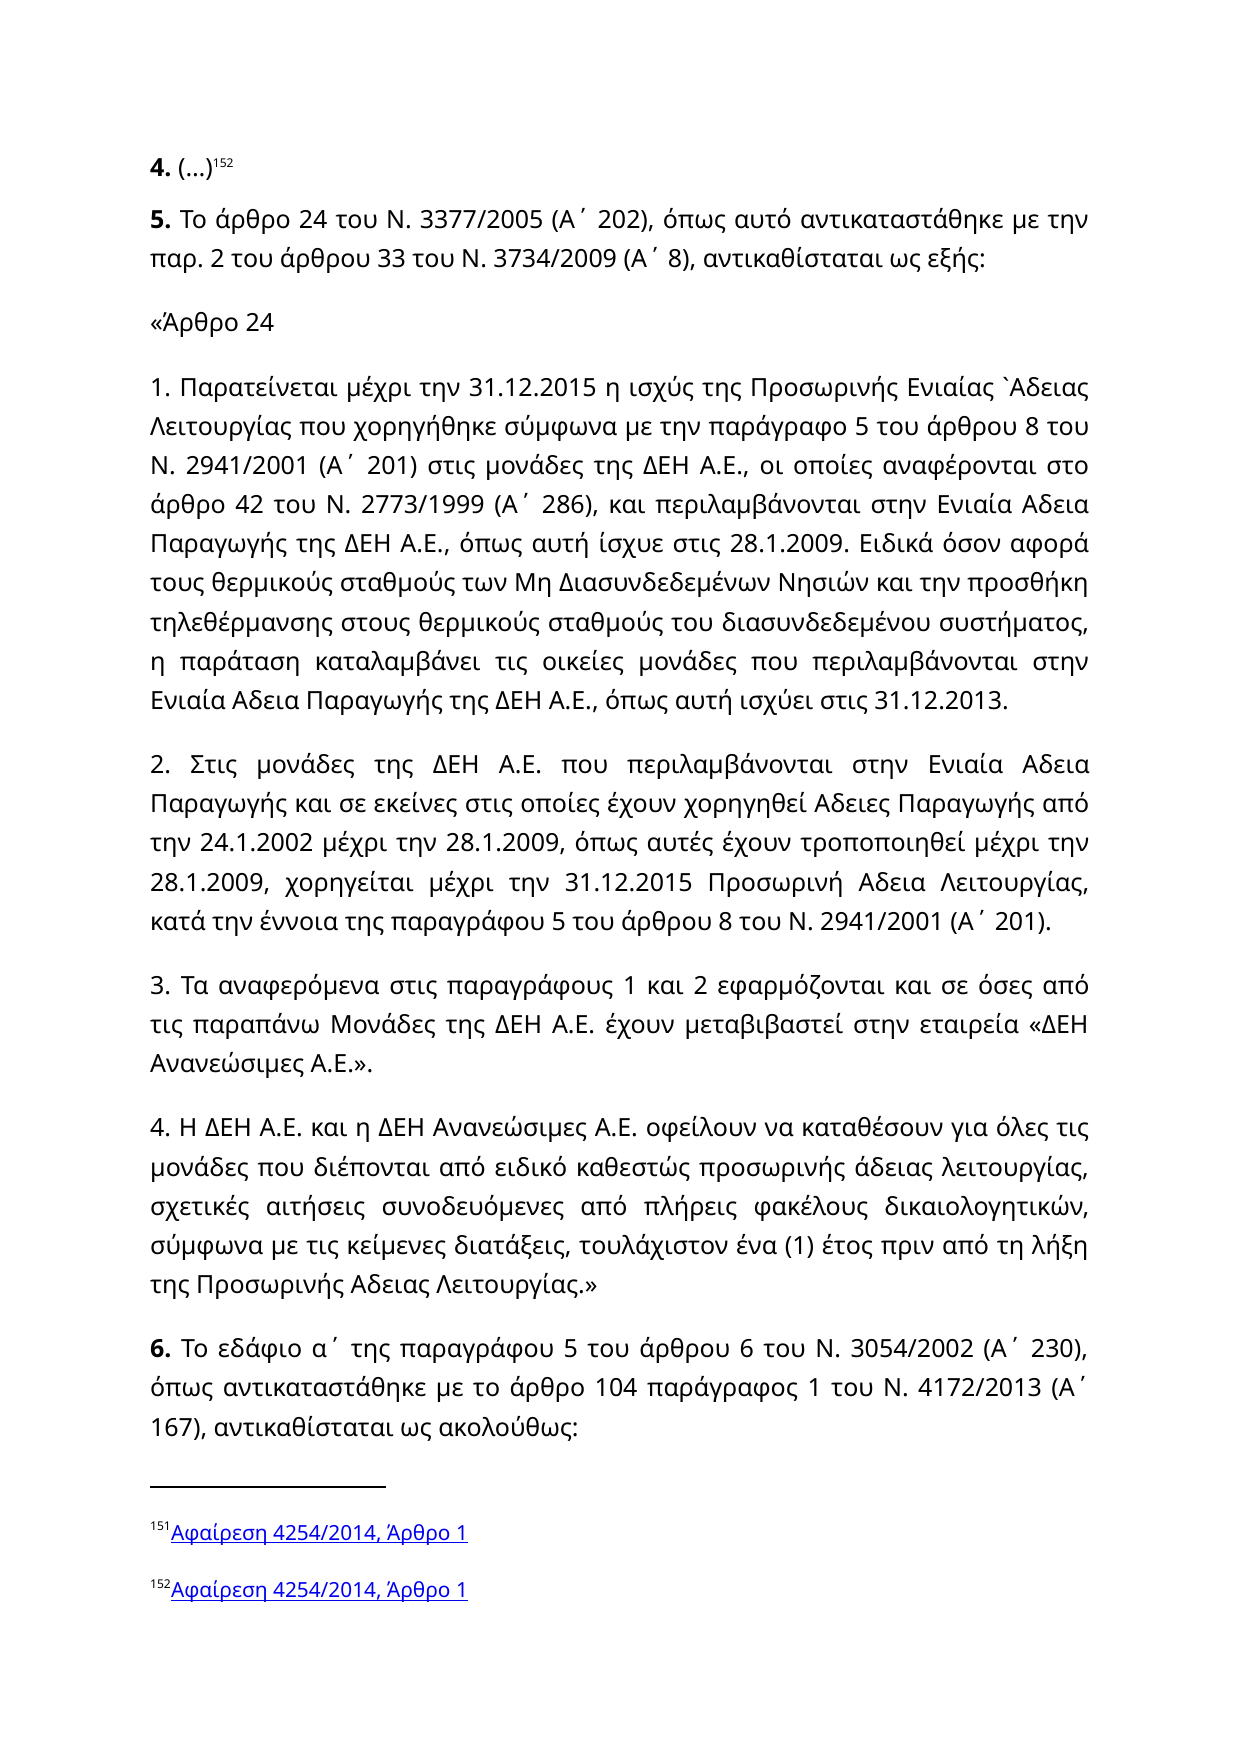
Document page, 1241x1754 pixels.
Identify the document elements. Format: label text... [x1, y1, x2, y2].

text 3. Τα αναφερόμενα στις παραγράφους 1 και 2 εφαρμόζονται και σε όσες από τις παραπάνω Μονάδες της ΔΕΗ Α.Ε. έχουν μεταβιβαστεί στην εταιρεία «ΔΕΗ Ανανεώσιμες Α.Ε.». [150, 967, 1090, 1080]
text 2. Στις μονάδες της ΔΕΗ Α.Ε. που περιλαμβάνονται στην Ενιαία Αδεια Παραγωγής και σε εκείνες στις οποίες έχουν χορηγηθεί Αδειες Παραγωγής από την 24.1.2002 μέχρι την 28.1.2009, όπως αυτές έχουν τροποποιηθεί μέχρι την 28.1.2009, χορηγείται μέχρι την 31.12.2015 Προσωρινή Αδεια Λειτουργίας, κατά την έννοια της παραγράφου 5 του άρθρου 8 του Ν. 2941/2001 (Α΄ 201). [150, 747, 1090, 937]
text 4. Η ΔΕΗ Α.Ε. και η ΔΕΗ Ανανεώσιμες Α.Ε. οφείλουν να καταθέσουν για όλες τις μονάδες που διέπονται από ειδικό καθεστώς προσωρινής άδειας λειτουργίας, σχετικές αιτήσεις συνοδευόμενες από πλήρεις φακέλους δικαιολογητικών, σύμφωνα με τις κείμενες διατάξεις, τουλάχιστον ένα (1) έτος πριν από τη λήξη της Προσωρινής Αδειας Λειτουργίας.» [150, 1110, 1090, 1301]
text «Άρθρο 24 [150, 305, 1090, 339]
text 5. Το άρθρο 24 του Ν. 3377/2005 (Α΄ 202), όπως αυτό αντικαταστάθηκε με την παρ. 2 του άρθρου 33 του Ν. 3734/2009 (Α΄ 8), αντικαθίσταται ως εξής: [150, 202, 1090, 275]
text 4. (…) [150, 150, 1090, 184]
text 1. Παρατείνεται μέχρι την 31.12.2015 η ισχύς της Προσωρινής Ενιαίας `Αδειας Λειτουργίας που χορηγήθηκε σύμφωνα με την παράγραφο 5 του άρθρου 8 του Ν. 2941/2001 (Α΄ 201) στις μονάδες της ΔΕΗ Α.Ε., οι οποίες αναφέρονται στο άρθρο 42 του Ν. 2773/1999 (Α΄ 286), και περιλαμβάνονται στην Ενιαία Αδεια Παραγωγής της ΔΕΗ Α.Ε., όπως αυτή ίσχυε στις 28.1.2009. Ειδικά όσον αφορά τους θερμικούς σταθμούς των Μη Διασυνδεδεμένων Νησιών και την προσθήκη τηλεθέρμανσης στους θερμικούς σταθμούς του διασυνδεδεμένου συστήματος, η παράταση καταλαμβάνει τις οικείες μονάδες που περιλαμβάνονται στην Ενιαία Αδεια Παραγωγής της ΔΕΗ Α.Ε., όπως αυτή ισχύει στις 31.12.2013. [150, 369, 1090, 717]
text Αφαίρεση 4254/2014, Άρθρο 1 [150, 1576, 1090, 1604]
text Αφαίρεση 4254/2014, Άρθρο 1 [150, 1518, 1090, 1546]
text 6. Το εδάφιο α΄ της παραγράφου 5 του άρθρου 6 του Ν. 3054/2002 (Α΄ 230), όπως αντικαταστάθηκε με το άρθρο 104 παράγραφος 1 του Ν. 4172/2013 (Α΄ 167), αντικαθίσταται ως ακολούθως: [150, 1331, 1090, 1443]
